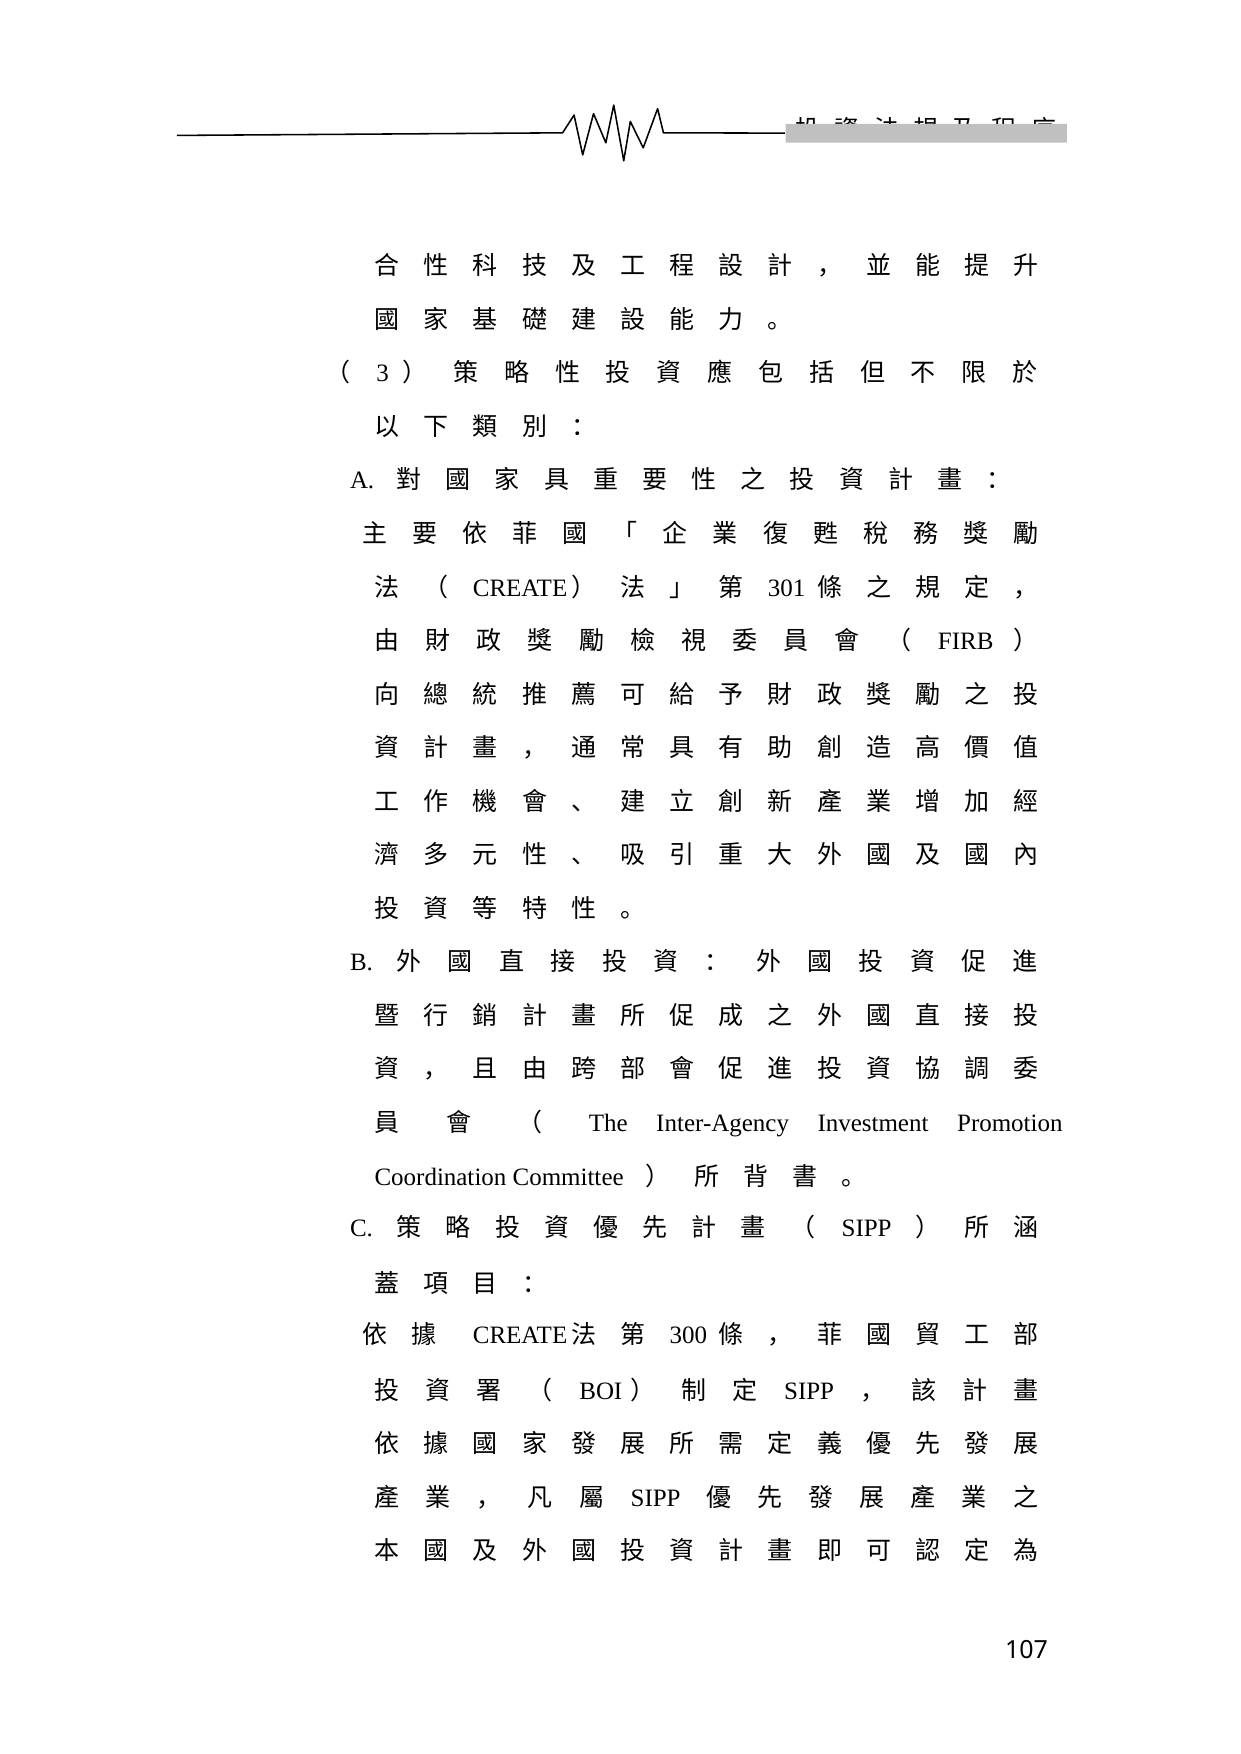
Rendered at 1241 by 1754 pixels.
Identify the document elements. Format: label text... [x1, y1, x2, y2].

text 依據CREATE法第300條，菲國貿工部投資署（BOI）制定SIPP，該計畫依據國家發展所需定義優先發展產業，凡屬SIPP優先發展產業之本國及外國投資計畫即可認定為 [325, 1308, 1063, 1576]
text 主要依菲國「企業復甦稅務獎勵法（CREATE）法」第301條之規定，由財政獎勵檢視委員會（FIRB）向總統推薦可給予財政獎勵之投資計畫，通常具有助創造高價值工作機會、建立創新產業增加經濟多元性、吸引重大外國及國內投資等特性。 [325, 505, 1063, 933]
text A. 對國家具重要性之投資計畫： [325, 451, 1063, 505]
text C. 策略投資優先計畫（SIPP）所涵蓋項目： [325, 1201, 1063, 1308]
text （3）策略性投資應包括但不限於以下類別： [301, 344, 1063, 451]
text 合性科技及工程設計，並能提升國家基礎建設能力。 [301, 237, 1063, 344]
text B. 外國直接投資：外國投資促進暨行銷計畫所促成之外國直接投資，且由跨部會促進投資協調委員會（The Inter-Agency Investment Promotion Coordination Committee）所背書。 [325, 933, 1063, 1201]
